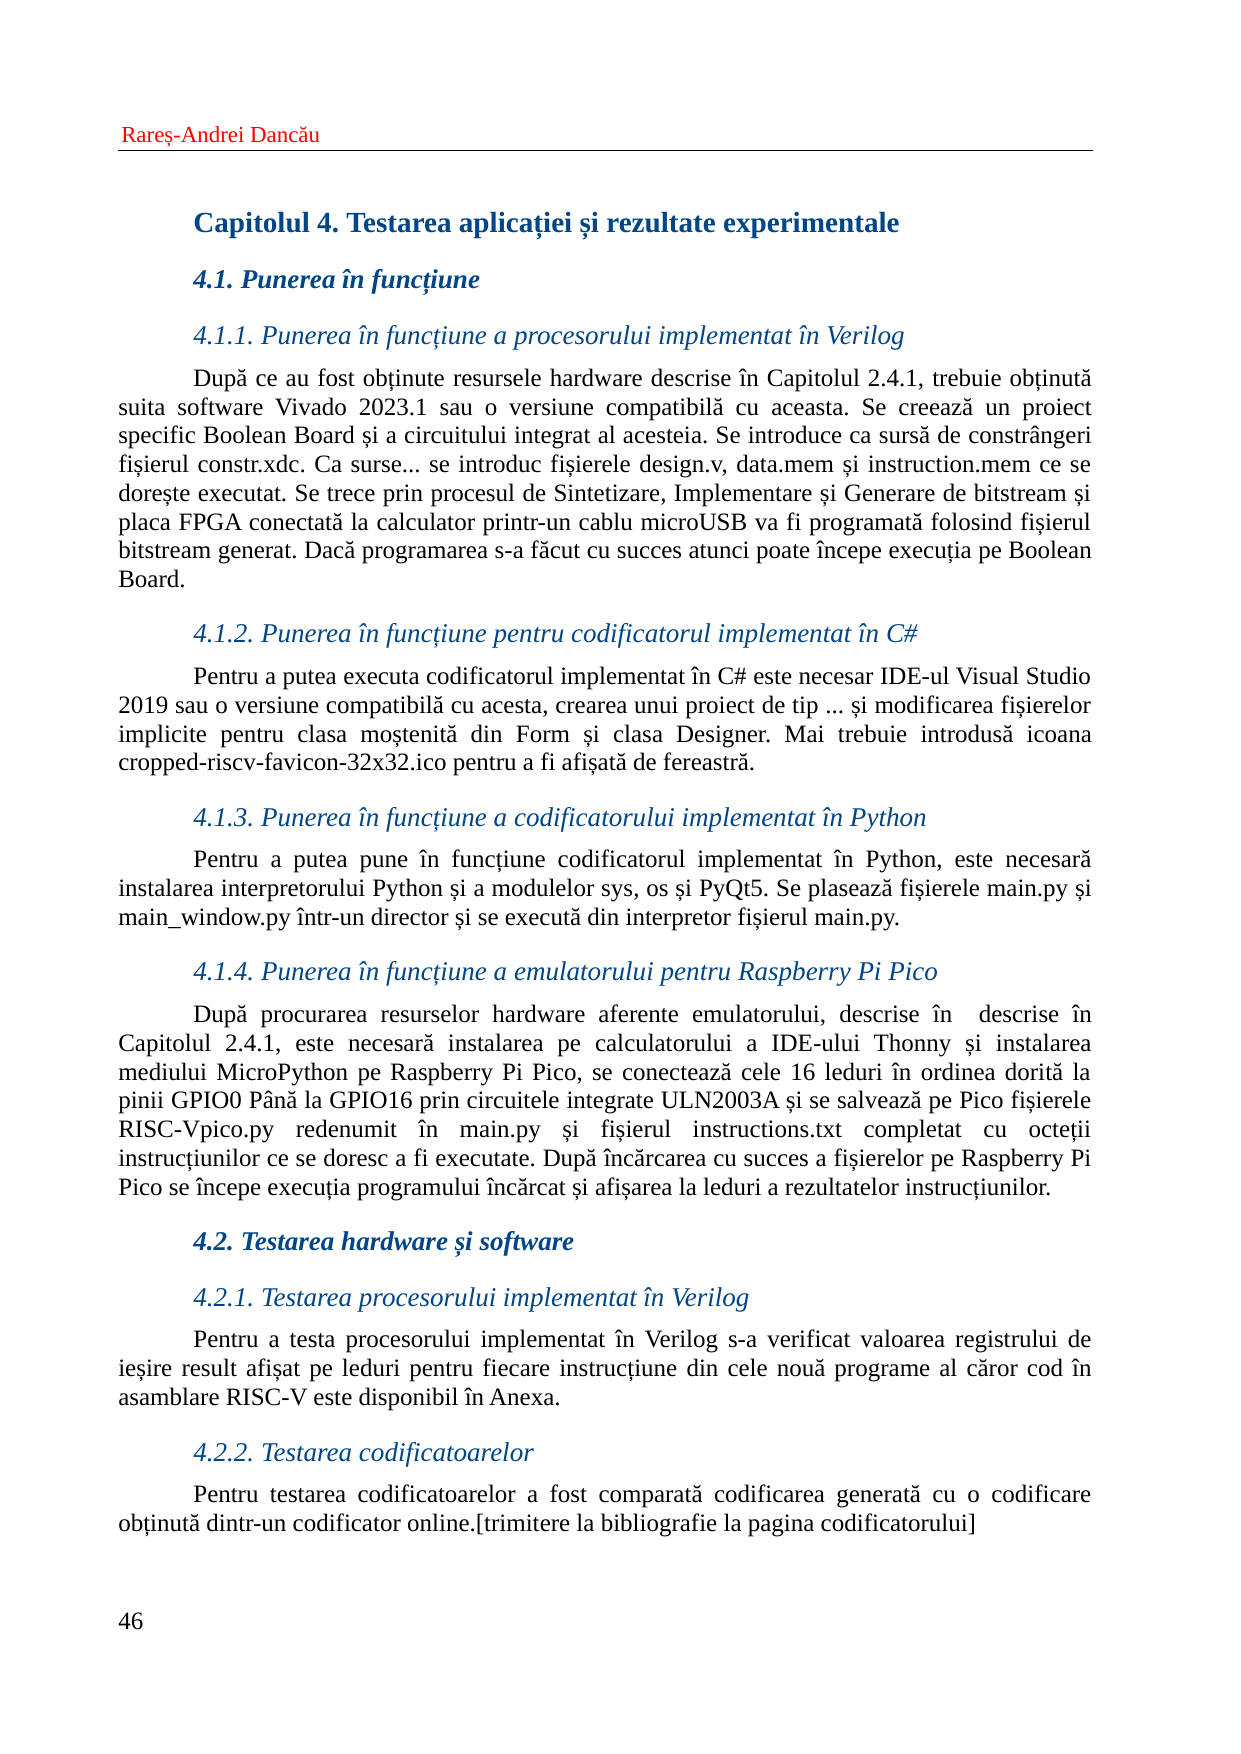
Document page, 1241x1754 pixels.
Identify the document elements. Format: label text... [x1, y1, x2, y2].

text Pentru a putea executa codificatorul implementat în C# este necesar IDE-ul Visual Studio 2019 sau o versiune compatibilă cu acesta, crearea unui proiect de tip ... și modificarea fișierelor implicite pentru clasa moștenită din Form și clasa Designer. Mai trebuie introdusă icoana cropped-riscv-favicon-32x32.ico pentru a fi afișată de fereastră. [118, 661, 1093, 776]
subtitle Testarea hardware și software [193, 1225, 1093, 1256]
subtitle Testarea aplicației și rezultate experimentale [118, 205, 1093, 238]
subtitle Punerea în funcțiune a emulatorului pentru Raspberry Pi Pico [193, 956, 1093, 987]
text După procurarea resurselor hardware aferente emulatorului, descrise în descrise în Capitolul 2.4.1, este necesară instalarea pe calculatorului a IDE-ului Thonny și instalarea mediului MicroPython pe Raspberry Pi Pico, se conectează cele 16 leduri în ordinea dorită la pinii GPIO0 Până la GPIO16 prin circuitele integrate ULN2003A și se salvează pe Pico fișierele RISC-Vpico.py redenumit în main.py și fișierul instructions.txt completat cu octeții instrucțiunilor ce se doresc a fi executate. După încărcarea cu succes a fișierelor pe Raspberry Pi Pico se începe execuția programului încărcat și afișarea la leduri a rezultatelor instrucțiunilor. [118, 999, 1093, 1200]
subtitle Testarea codificatoarelor [193, 1436, 1093, 1467]
subtitle Punerea în funcțiune a codificatorului implementat în Python [193, 801, 1093, 832]
subtitle Punerea în funcțiune a procesorului implementat în Verilog [193, 319, 1093, 350]
subtitle Testarea procesorului implementat în Verilog [193, 1281, 1093, 1312]
subtitle Punerea în funcțiune [193, 263, 1093, 294]
text Pentru a testa procesorului implementat în Verilog s-a verificat valoarea registrului de ieșire result afișat pe leduri pentru fiecare instrucțiune din cele nouă programe al căror cod în asamblare RISC-V este disponibil în Anexa. [118, 1324, 1093, 1411]
subtitle Punerea în funcțiune pentru codificatorul implementat în C# [193, 618, 1093, 649]
text După ce au fost obținute resursele hardware descrise în Capitolul 2.4.1, trebuie obținută suita software Vivado 2023.1 sau o versiune compatibilă cu aceasta. Se creează un proiect specific Boolean Board și a circuitului integrat al acesteia. Se introduce ca sursă de constrângeri fișierul constr.xdc. Ca surse... se introduc fișierele design.v, data.mem și instruction.mem ce se dorește executat. Se trece prin procesul de Sintetizare, Implementare și Generare de bitstream și placa FPGA conectată la calculator printr-un cablu microUSB va fi programată folosind fișierul bitstream generat. Dacă programarea s-a făcut cu succes atunci poate începe execuția pe Boolean Board. [118, 363, 1093, 593]
text Pentru a putea pune în funcțiune codificatorul implementat în Python, este necesară instalarea interpretorului Python și a modulelor sys, os și PyQt5. Se plasează fișierele main.py și main_window.py într-un director și se execută din interpretor fișierul main.py. [118, 844, 1093, 931]
text Pentru testarea codificatoarelor a fost comparată codificarea generată cu o codificare obținută dintr-un codificator online.[trimitere la bibliografie la pagina codificatorului] [118, 1479, 1093, 1537]
